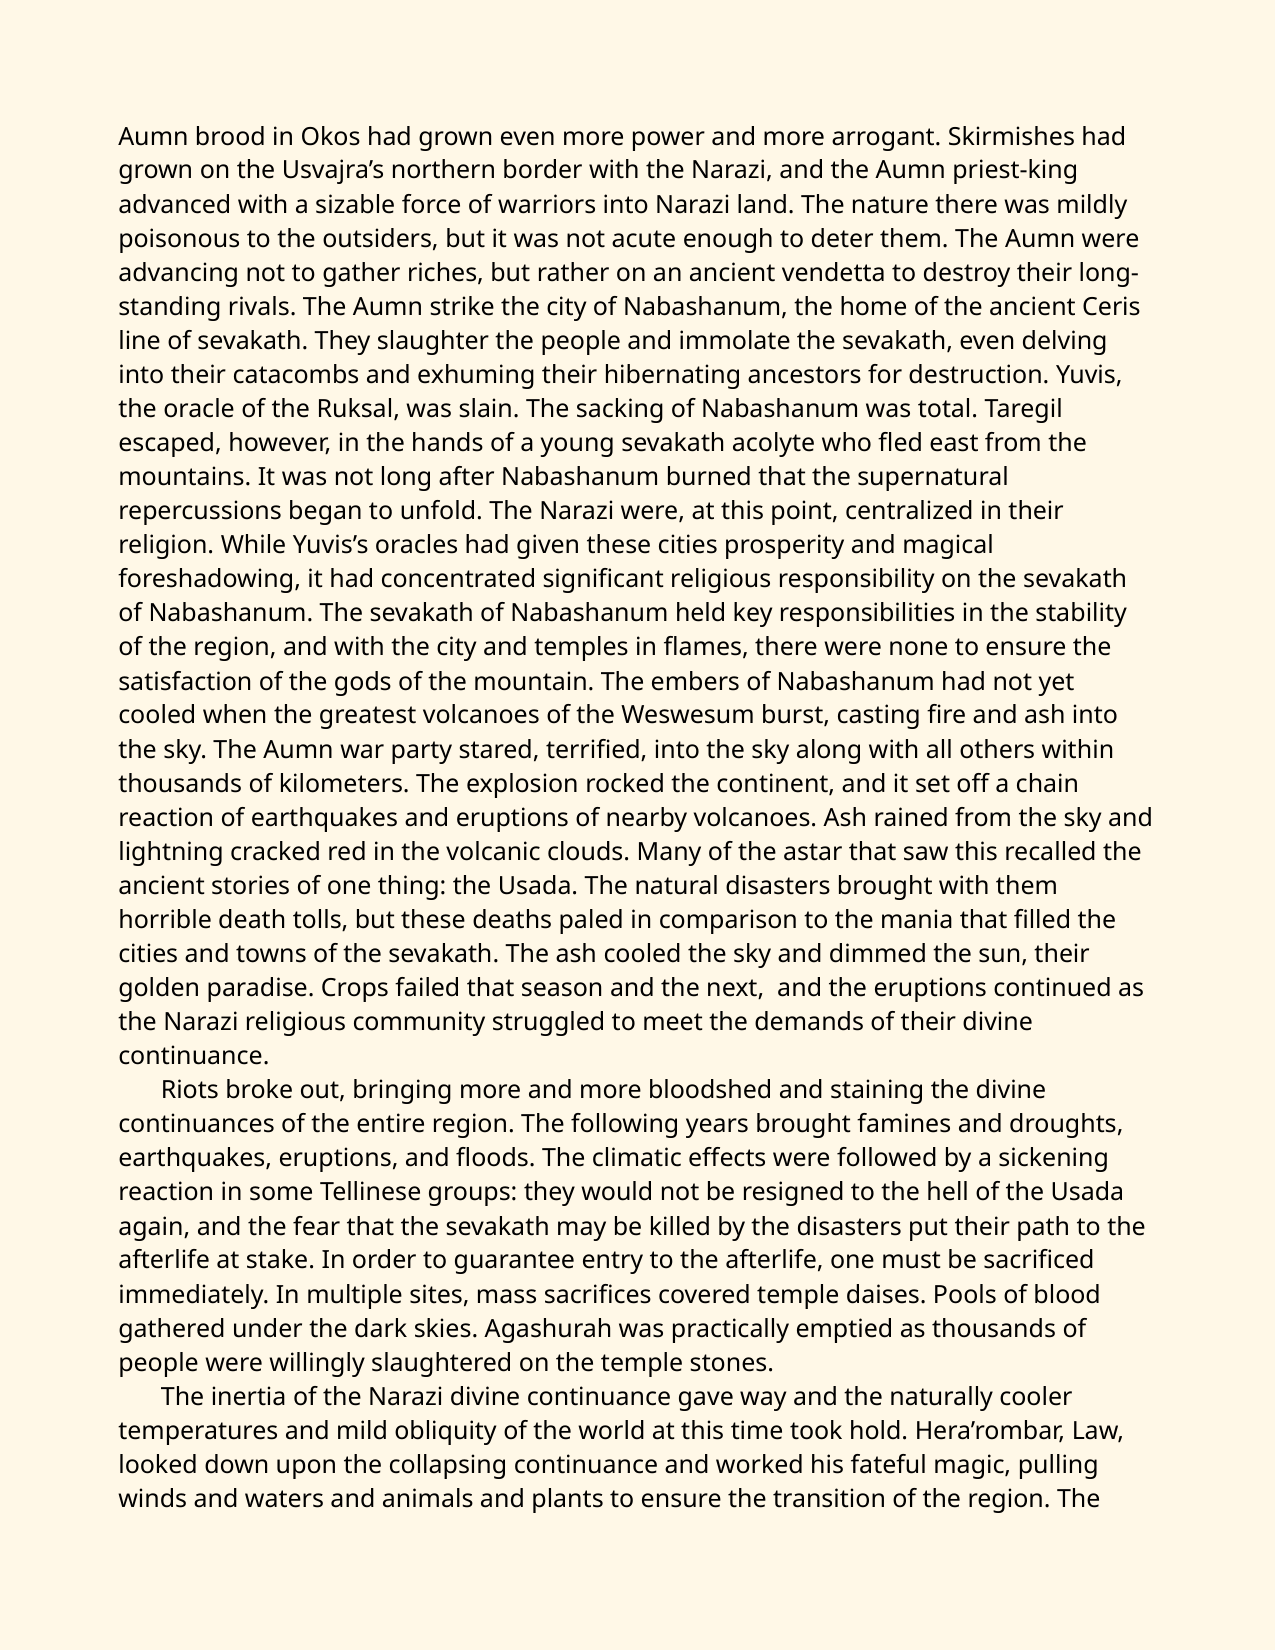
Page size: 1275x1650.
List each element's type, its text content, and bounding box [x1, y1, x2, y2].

text Riots broke out, bringing more and more bloodshed and staining the divine continuances of the entire region. The following years brought famines and droughts, earthquakes, eruptions, and floods. The climatic effects were followed by a sickening reaction in some Tellinese groups: they would not be resigned to the hell of the Usada again, and the fear that the sevakath may be killed by the disasters put their path to the afterlife at stake. In order to guarantee entry to the afterlife, one must be sacrificed immediately. In multiple sites, mass sacrifices covered temple daises. Pools of blood gathered under the dark skies. Agashurah was practically emptied as thousands of people were willingly slaughtered on the temple stones. [118, 1072, 1157, 1378]
text The inertia of the Narazi divine continuance gave way and the naturally cooler temperatures and mild obliquity of the world at this time took hold. Hera’rombar, Law, looked down upon the collapsing continuance and worked his fateful magic, pulling winds and waters and animals and plants to ensure the transition of the region. The [118, 1378, 1157, 1515]
text Aumn brood in Okos had grown even more power and more arrogant. Skirmishes had grown on the Usvajra’s northern border with the Narazi, and the Aumn priest-king advanced with a sizable force of warriors into Narazi land. The nature there was mildly poisonous to the outsiders, but it was not acute enough to deter them. The Aumn were advancing not to gather riches, but rather on an ancient vendetta to destroy their long-standing rivals. The Aumn strike the city of Nabashanum, the home of the ancient Ceris line of sevakath. They slaughter the people and immolate the sevakath, even delving into their catacombs and exhuming their hibernating ancestors for destruction. Yuvis, the oracle of the Ruksal, was slain. The sacking of Nabashanum was total. Taregil escaped, however, in the hands of a young sevakath acolyte who fled east from the mountains. It was not long after Nabashanum burned that the supernatural repercussions began to unfold. The Narazi were, at this point, centralized in their religion. While Yuvis’s oracles had given these cities prosperity and magical foreshadowing, it had concentrated significant religious responsibility on the sevakath of Nabashanum. The sevakath of Nabashanum held key responsibilities in the stability of the region, and with the city and temples in flames, there were none to ensure the satisfaction of the gods of the mountain. The embers of Nabashanum had not yet cooled when the greatest volcanoes of the Weswesum burst, casting fire and ash into the sky. The Aumn war party stared, terrified, into the sky along with all others within thousands of kilometers. The explosion rocked the continent, and it set off a chain reaction of earthquakes and eruptions of nearby volcanoes. Ash rained from the sky and lightning cracked red in the volcanic clouds. Many of the astar that saw this recalled the ancient stories of one thing: the Usada. The natural disasters brought with them horrible death tolls, but these deaths paled in comparison to the mania that filled the cities and towns of the sevakath. The ash cooled the sky and dimmed the sun, their golden paradise. Crops failed that season and the next, and the eruptions continued as the Narazi religious community struggled to meet the demands of their divine continuance. [118, 118, 1157, 1072]
